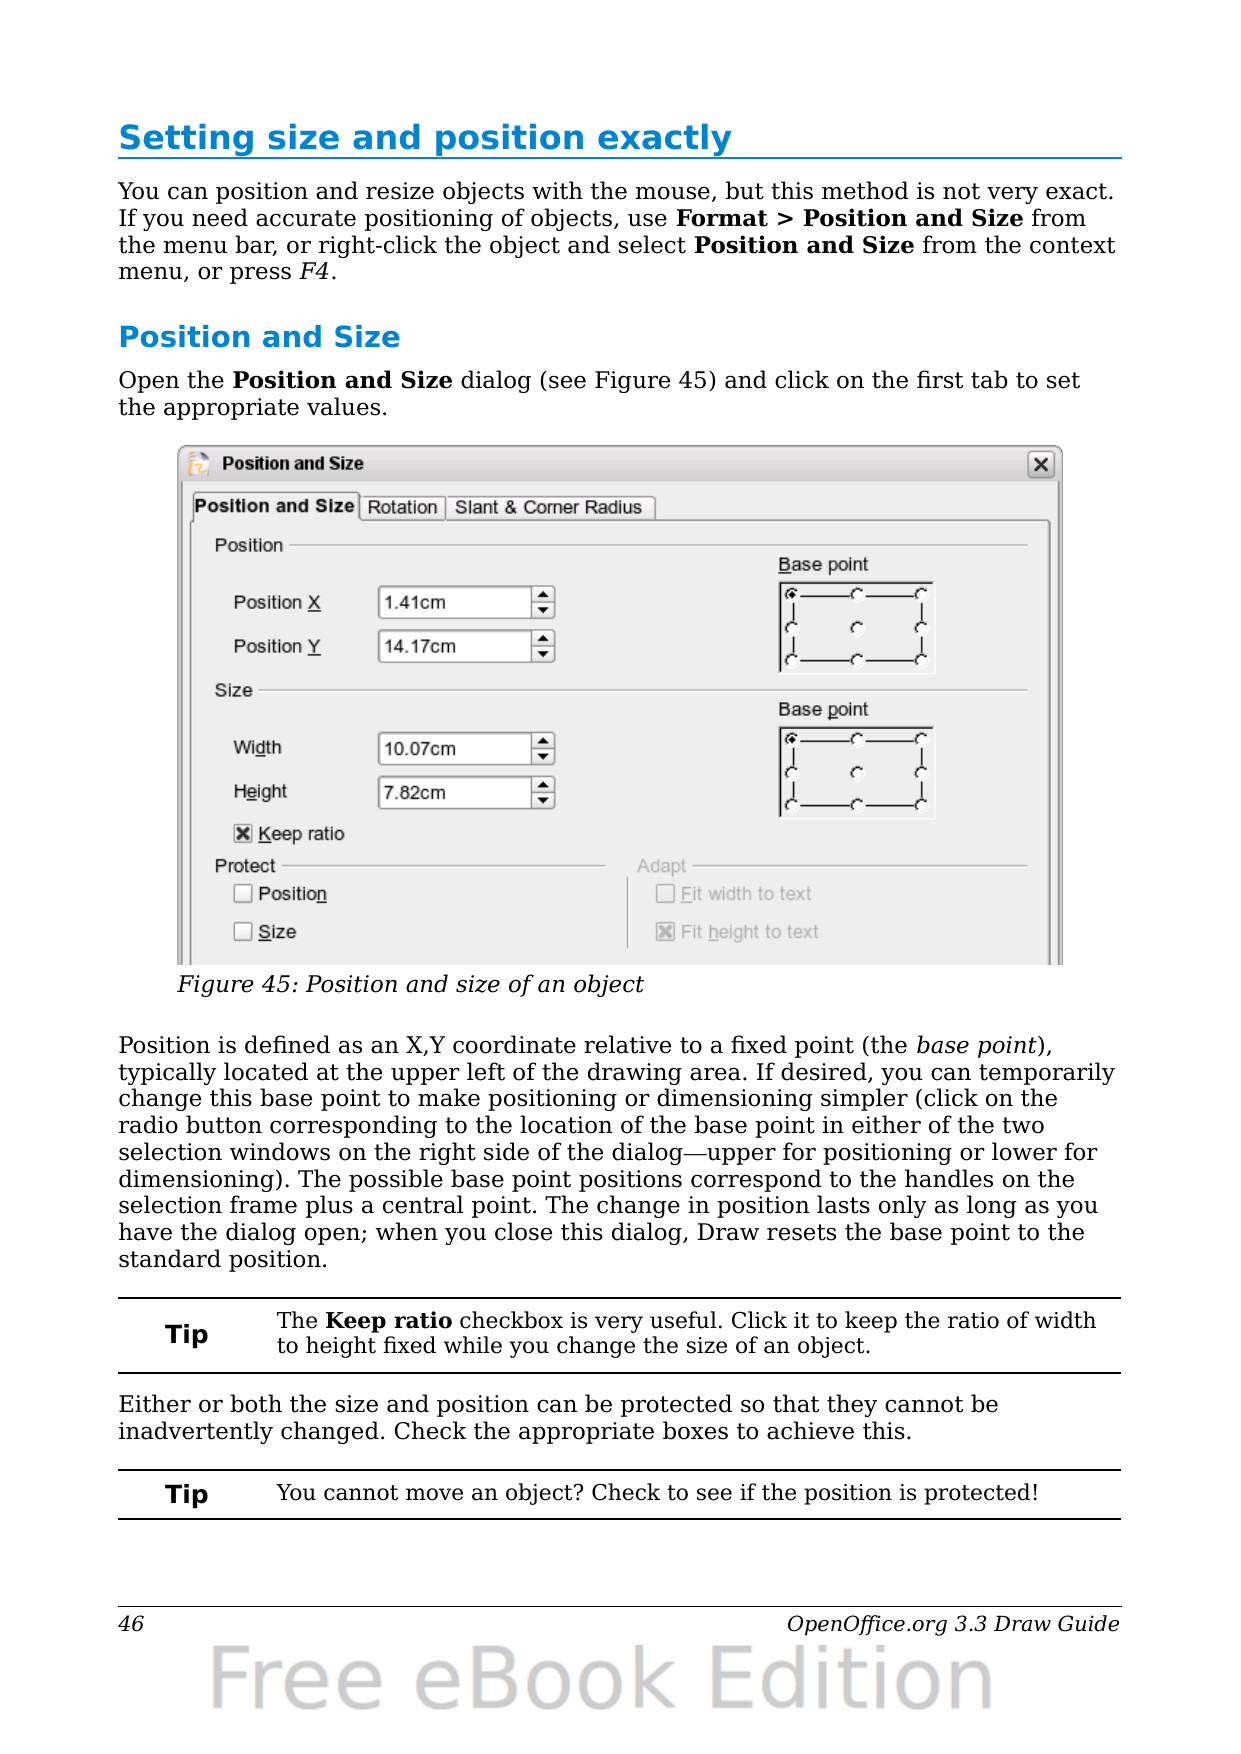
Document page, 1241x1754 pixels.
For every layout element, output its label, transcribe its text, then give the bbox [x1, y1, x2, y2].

text Figure 45: Position and size of an object [177, 971, 1063, 997]
table_header Tip [118, 1299, 255, 1372]
text Position is defined as an X,Y coordinate relative to a fixed point (the base point), typically located at the upper left of the drawing area. If desired, you can temporarily change this base point to make positioning or dimensioning simpler (click on the radio button corresponding to the location of the base point in either of the two selection windows on the right side of the dialog—upper for positioning or lower for dimensioning). The possible base point positions correspond to the handles on the selection frame plus a central point. The change in position lasts only as long as you have the dialog open; when you close this dialog, Draw resets the base point to the standard position. [118, 1032, 1122, 1272]
table_header Tip [118, 1471, 255, 1518]
picture [177, 445, 1063, 965]
text Open the Position and Size dialog (see Figure 45) and click on the first tab to set the appropriate values. [118, 367, 1122, 421]
text Either or both the size and position can be protected so that they cannot be inadvertently changed. Check the appropriate boxes to achieve this. [118, 1391, 1122, 1445]
subtitle Position and Size [118, 321, 1122, 355]
table_header You cannot move an object? Check to see if the position is protected! [255, 1471, 1121, 1518]
picture [207, 1645, 994, 1713]
subtitle Setting size and position exactly [118, 118, 1122, 157]
text You can position and resize objects with the mouse, but this method is not very exact. If you need accurate positioning of objects, use Format > Position and Size from the menu bar, or right-click the object and select Position and Size from the context menu, or press F4. [118, 178, 1122, 285]
table_header The Keep ratio checkbox is very useful. Click it to keep the ratio of width to height fixed while you change the size of an object. [255, 1299, 1121, 1372]
